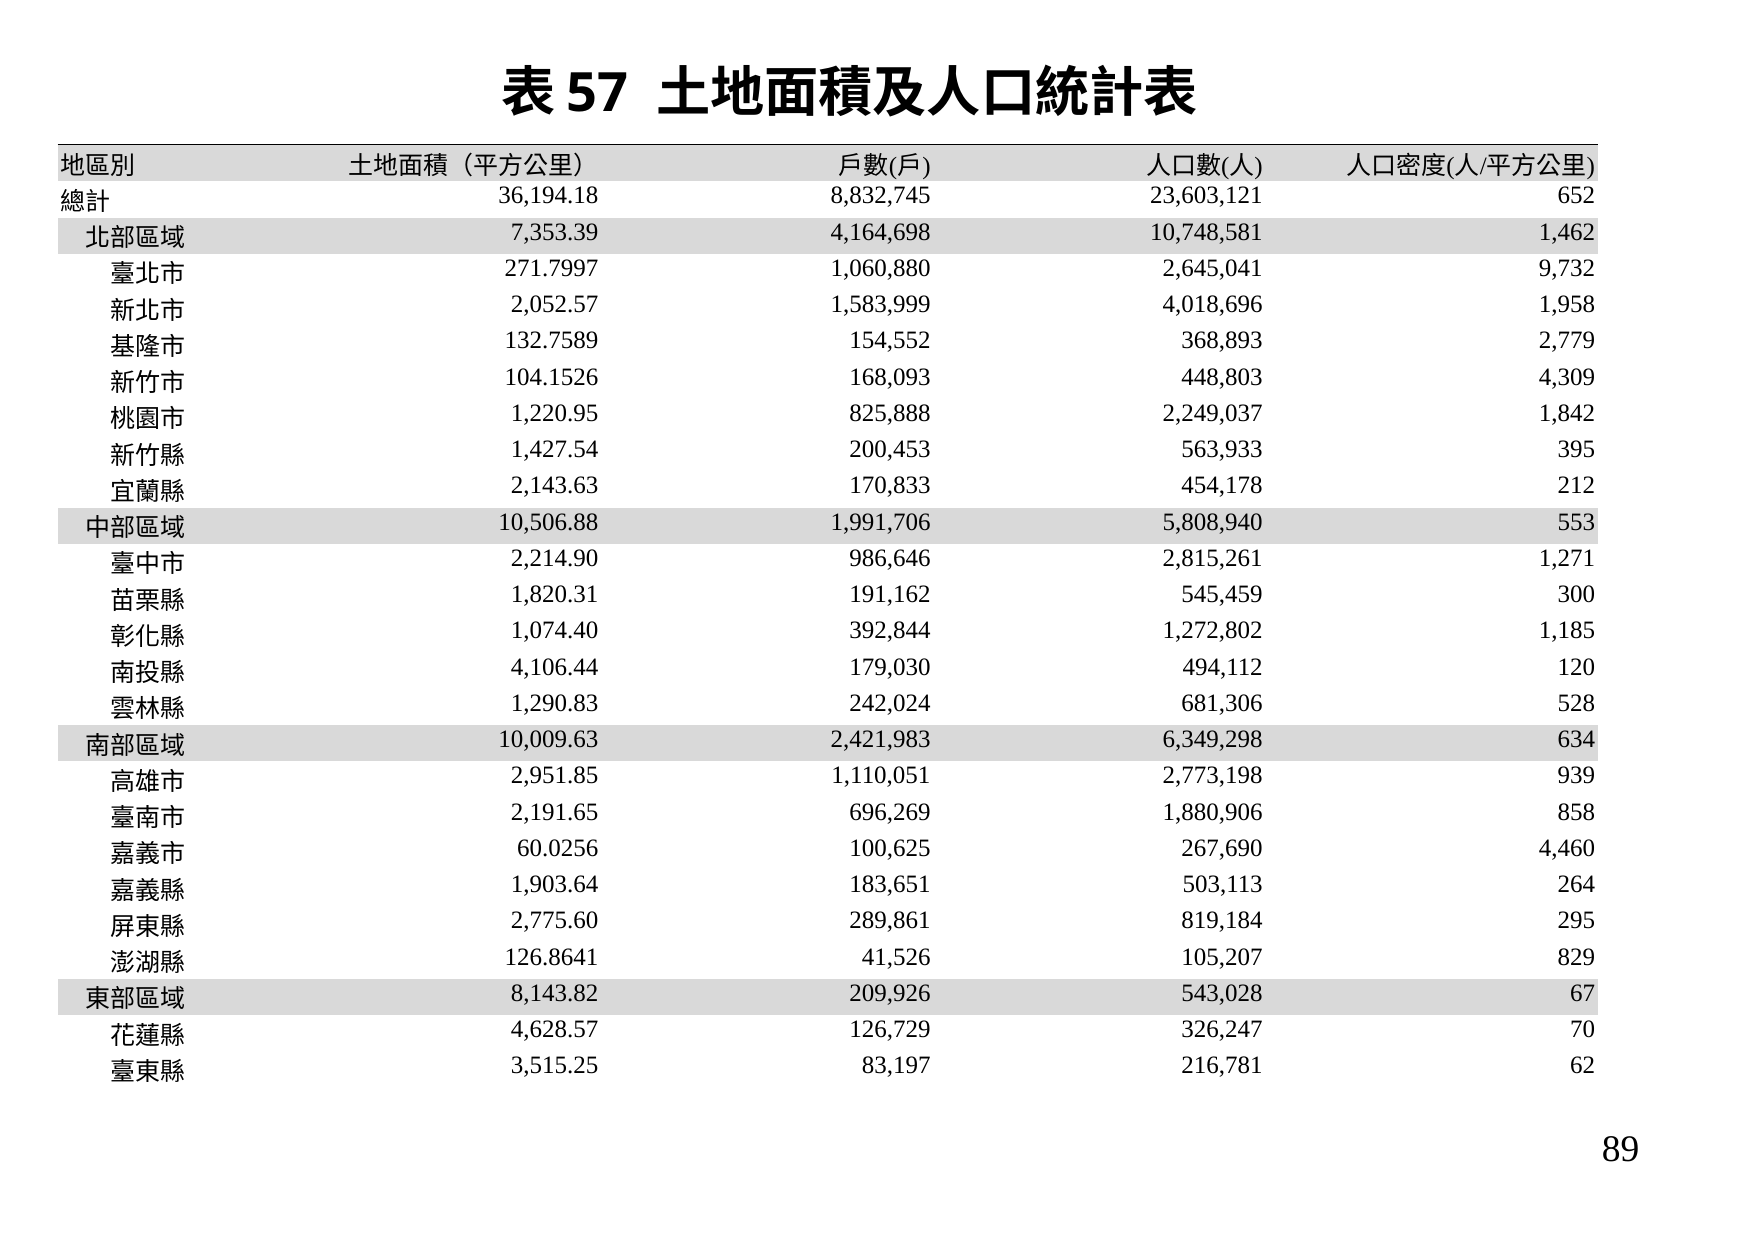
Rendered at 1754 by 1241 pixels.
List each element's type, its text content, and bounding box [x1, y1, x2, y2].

table_cell 8,832,745 [601, 181, 933, 218]
table_cell 4,018,696 [933, 290, 1265, 326]
table_cell 2,775.60 [269, 906, 601, 943]
table_cell 中部區域 [58, 508, 269, 544]
table_cell 嘉義縣 [58, 870, 269, 906]
table_cell 2,191.65 [269, 798, 601, 834]
table_cell 東部區域 [58, 979, 269, 1015]
table_cell 1,060,880 [601, 254, 933, 290]
table_cell 62 [1265, 1051, 1598, 1088]
table_cell 嘉義市 [58, 834, 269, 870]
table_cell 696,269 [601, 798, 933, 834]
table_cell 4,460 [1265, 834, 1598, 870]
table_cell 242,024 [601, 689, 933, 725]
table_cell 新北市 [58, 290, 269, 326]
table_cell 1,427.54 [269, 435, 601, 471]
table_cell 819,184 [933, 906, 1265, 943]
table_cell 7,353.39 [269, 218, 601, 254]
table_cell 825,888 [601, 399, 933, 435]
table_cell 1,880,906 [933, 798, 1265, 834]
table_cell 雲林縣 [58, 689, 269, 725]
table_cell 939 [1265, 761, 1598, 798]
table_cell 503,113 [933, 870, 1265, 906]
table_cell 120 [1265, 653, 1598, 689]
table_cell 2,815,261 [933, 544, 1265, 580]
table_cell 295 [1265, 906, 1598, 943]
table_cell 9,732 [1265, 254, 1598, 290]
table_cell 212 [1265, 471, 1598, 508]
table_cell 2,779 [1265, 326, 1598, 363]
table_cell 126,729 [601, 1015, 933, 1051]
table_cell 179,030 [601, 653, 933, 689]
table_cell 南投縣 [58, 653, 269, 689]
table_cell 1,583,999 [601, 290, 933, 326]
table_cell 300 [1265, 580, 1598, 616]
table_cell 新竹縣 [58, 435, 269, 471]
table_cell 1,272,802 [933, 616, 1265, 653]
table_cell 553 [1265, 508, 1598, 544]
table_cell 4,628.57 [269, 1015, 601, 1051]
table_cell 2,249,037 [933, 399, 1265, 435]
table_cell 1,820.31 [269, 580, 601, 616]
table_cell 1,842 [1265, 399, 1598, 435]
table_cell 2,143.63 [269, 471, 601, 508]
table_cell 南部區域 [58, 725, 269, 761]
table_cell 200,453 [601, 435, 933, 471]
table_header 人口數(人) [933, 145, 1265, 181]
table_cell 2,052.57 [269, 290, 601, 326]
table_cell 681,306 [933, 689, 1265, 725]
table_cell 臺東縣 [58, 1051, 269, 1088]
table_cell 高雄市 [58, 761, 269, 798]
table_cell 494,112 [933, 653, 1265, 689]
table_cell 10,506.88 [269, 508, 601, 544]
table_cell 448,803 [933, 363, 1265, 399]
table_cell 1,991,706 [601, 508, 933, 544]
table_cell 126.8641 [269, 943, 601, 979]
table_cell 100,625 [601, 834, 933, 870]
table_cell 543,028 [933, 979, 1265, 1015]
table_cell 395 [1265, 435, 1598, 471]
table_cell 67 [1265, 979, 1598, 1015]
table_cell 36,194.18 [269, 181, 601, 218]
table_header 地區別 [58, 145, 269, 181]
table_cell 宜蘭縣 [58, 471, 269, 508]
table_cell 澎湖縣 [58, 943, 269, 979]
table_cell 總計 [58, 181, 269, 218]
table_header 土地面積（平方公里） [269, 145, 601, 181]
table_cell 267,690 [933, 834, 1265, 870]
table_header 戶數(戶) [601, 145, 933, 181]
table_cell 彰化縣 [58, 616, 269, 653]
table_cell 6,349,298 [933, 725, 1265, 761]
table_header 人口密度(人/平方公里) [1265, 145, 1598, 181]
table_cell 70 [1265, 1015, 1598, 1051]
table_cell 1,903.64 [269, 870, 601, 906]
table_cell 41,526 [601, 943, 933, 979]
table_cell 2,421,983 [601, 725, 933, 761]
table_cell 105,207 [933, 943, 1265, 979]
table_cell 2,214.90 [269, 544, 601, 580]
table_cell 168,093 [601, 363, 933, 399]
table_cell 563,933 [933, 435, 1265, 471]
table_cell 1,462 [1265, 218, 1598, 254]
table_cell 2,951.85 [269, 761, 601, 798]
table_cell 4,309 [1265, 363, 1598, 399]
table_cell 368,893 [933, 326, 1265, 363]
table_cell 苗栗縣 [58, 580, 269, 616]
table_cell 臺中市 [58, 544, 269, 580]
table_cell 1,290.83 [269, 689, 601, 725]
table_cell 392,844 [601, 616, 933, 653]
table_cell 桃園市 [58, 399, 269, 435]
table_cell 986,646 [601, 544, 933, 580]
subtitle 表57 土地面積及人口統計表 [59, 32, 1639, 144]
table_cell 臺北市 [58, 254, 269, 290]
table_cell 10,009.63 [269, 725, 601, 761]
table_cell 1,220.95 [269, 399, 601, 435]
table_cell 1,958 [1265, 290, 1598, 326]
table_cell 1,074.40 [269, 616, 601, 653]
table_cell 154,552 [601, 326, 933, 363]
table_cell 4,164,698 [601, 218, 933, 254]
table_cell 23,603,121 [933, 181, 1265, 218]
table_cell 545,459 [933, 580, 1265, 616]
table_cell 1,185 [1265, 616, 1598, 653]
table_cell 289,861 [601, 906, 933, 943]
table_cell 83,197 [601, 1051, 933, 1088]
table_cell 170,833 [601, 471, 933, 508]
table_cell 104.1526 [269, 363, 601, 399]
table_cell 1,110,051 [601, 761, 933, 798]
table_cell 臺南市 [58, 798, 269, 834]
table_cell 8,143.82 [269, 979, 601, 1015]
table_cell 264 [1265, 870, 1598, 906]
table_cell 183,651 [601, 870, 933, 906]
table_cell 132.7589 [269, 326, 601, 363]
table_cell 216,781 [933, 1051, 1265, 1088]
table_cell 1,271 [1265, 544, 1598, 580]
table_cell 3,515.25 [269, 1051, 601, 1088]
table_cell 652 [1265, 181, 1598, 218]
table_cell 326,247 [933, 1015, 1265, 1051]
table_cell 4,106.44 [269, 653, 601, 689]
table_cell 10,748,581 [933, 218, 1265, 254]
table_cell 209,926 [601, 979, 933, 1015]
table_cell 屏東縣 [58, 906, 269, 943]
table_cell 60.0256 [269, 834, 601, 870]
table_cell 5,808,940 [933, 508, 1265, 544]
table_cell 829 [1265, 943, 1598, 979]
table_cell 新竹市 [58, 363, 269, 399]
table_cell 花蓮縣 [58, 1015, 269, 1051]
table_cell 北部區域 [58, 218, 269, 254]
table_cell 528 [1265, 689, 1598, 725]
table_cell 基隆市 [58, 326, 269, 363]
table_cell 858 [1265, 798, 1598, 834]
table_cell 2,773,198 [933, 761, 1265, 798]
table_cell 634 [1265, 725, 1598, 761]
table_cell 191,162 [601, 580, 933, 616]
table_cell 271.7997 [269, 254, 601, 290]
table_cell 454,178 [933, 471, 1265, 508]
table_cell 2,645,041 [933, 254, 1265, 290]
